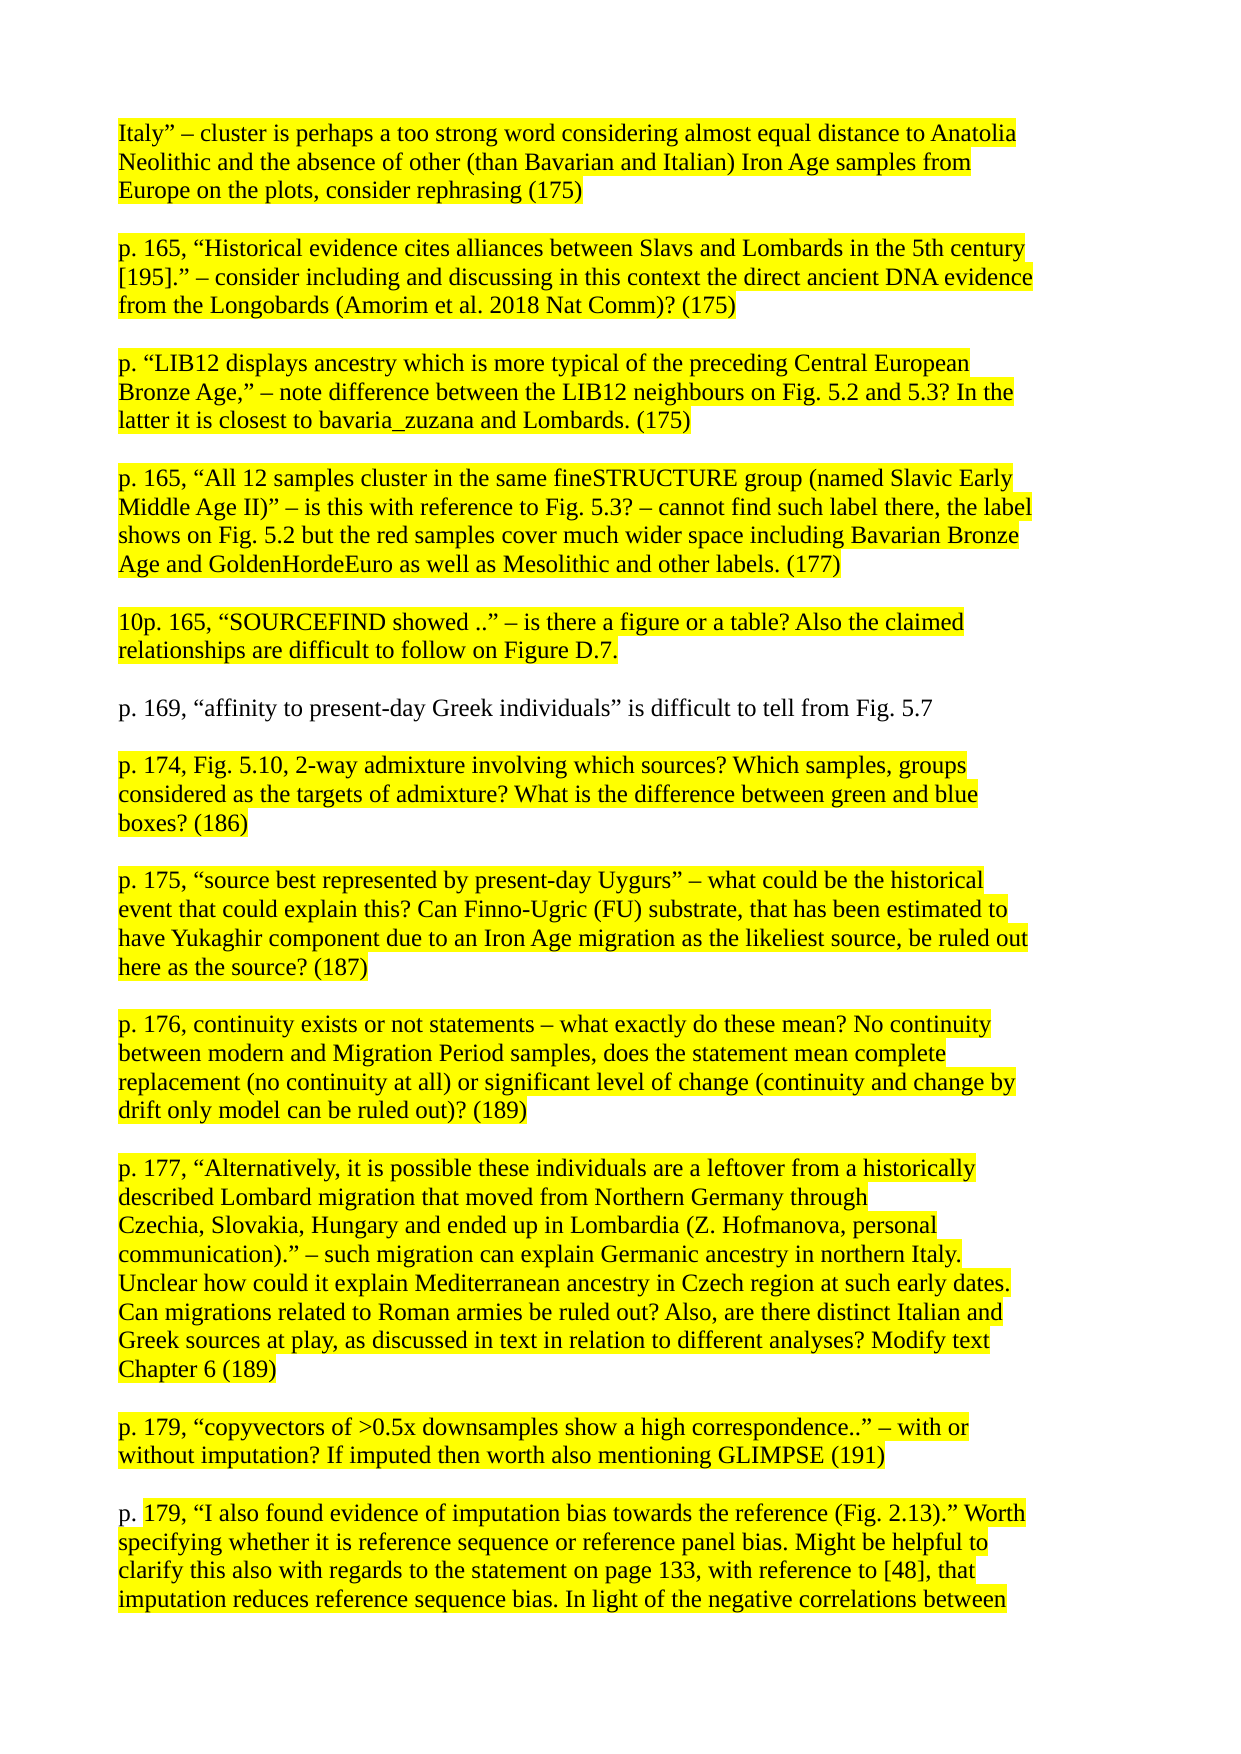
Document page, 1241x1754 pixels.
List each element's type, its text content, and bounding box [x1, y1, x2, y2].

text latter it is closest to bavaria_zuzana and Lombards. (175) [118, 406, 1122, 434]
text Neolithic and the absence of other (than Bavarian and Italian) Iron Age samples from [118, 147, 1122, 176]
text p. “LIB12 displays ancestry which is more typical of the preceding Central European [118, 348, 1122, 377]
text p. 179, “I also found evidence of imputation bias towards the reference (Fig. 2.13).” Worth [118, 1498, 1122, 1527]
text relationships are difficult to follow on Figure D.7. [118, 636, 1122, 664]
text Bronze Age,” – note difference between the LIB12 neighbours on Fig. 5.2 and 5.3? In the [118, 377, 1122, 406]
text Chapter 6 (189) [118, 1354, 1122, 1383]
text communication).” – such migration can explain Germanic ancestry in northern Italy. [118, 1239, 1122, 1268]
text Europe on the plots, consider rephrasing (175) [118, 176, 1122, 204]
text specifying whether it is reference sequence or reference panel bias. Might be helpful to [118, 1527, 1122, 1556]
text replacement (no continuity at all) or significant level of change (continuity and change by [118, 1067, 1122, 1096]
text p. 176, continuity exists or not statements – what exactly do these mean? No continuity [118, 1009, 1122, 1038]
text Can migrations related to Roman armies be ruled out? Also, are there distinct Italian and [118, 1297, 1122, 1326]
text Unclear how could it explain Mediterranean ancestry in Czech region at such early dates. [118, 1268, 1122, 1297]
text without imputation? If imputed then worth also mentioning GLIMPSE (191) [118, 1441, 1122, 1469]
text described Lombard migration that moved from Northern Germany through [118, 1182, 1122, 1211]
text p. 169, “affinity to present-day Greek individuals” is difficult to tell from Fig. 5.7 [118, 693, 1122, 722]
text shows on Fig. 5.2 but the red samples cover much wider space including Bavarian Bronze [118, 521, 1122, 549]
text p. 179, “copyvectors of >0.5x downsamples show a high correspondence..” – with or [118, 1412, 1122, 1441]
text clarify this also with regards to the statement on page 133, with reference to [48], that [118, 1556, 1122, 1584]
text from the Longobards (Amorim et al. 2018 Nat Comm)? (175) [118, 291, 1122, 319]
text p. 165, “Historical evidence cites alliances between Slavs and Lombards in the 5th century [118, 233, 1122, 262]
text Age and GoldenHordeEuro as well as Mesolithic and other labels. (177) [118, 549, 1122, 578]
text imputation reduces reference sequence bias. In light of the negative correlations between [118, 1584, 1122, 1613]
text p. 175, “source best represented by present-day Uygurs” – what could be the historical [118, 866, 1122, 894]
text here as the source? (187) [118, 952, 1122, 981]
text Czechia, Slovakia, Hungary and ended up in Lombardia (Z. Hofmanova, personal [118, 1211, 1122, 1239]
text considered as the targets of admixture? What is the difference between green and blue [118, 779, 1122, 808]
text [195].” – consider including and discussing in this context the direct ancient DNA evidence [118, 262, 1122, 291]
text Greek sources at play, as discussed in text in relation to different analyses? Modify text [118, 1326, 1122, 1354]
text Italy” – cluster is perhaps a too strong word considering almost equal distance to Anatolia [118, 118, 1122, 147]
text have Yukaghir component due to an Iron Age migration as the likeliest source, be ruled out [118, 923, 1122, 952]
text p. 174, Fig. 5.10, 2-way admixture involving which sources? Which samples, groups [118, 751, 1122, 779]
text p. 177, “Alternatively, it is possible these individuals are a leftover from a historically [118, 1153, 1122, 1182]
text Middle Age II)” – is this with reference to Fig. 5.3? – cannot find such label there, the label [118, 492, 1122, 521]
text boxes? (186) [118, 808, 1122, 837]
text between modern and Migration Period samples, does the statement mean complete [118, 1038, 1122, 1067]
text 10p. 165, “SOURCEFIND showed ..” – is there a figure or a table? Also the claimed [118, 607, 1122, 636]
text p. 165, “All 12 samples cluster in the same fineSTRUCTURE group (named Slavic Early [118, 463, 1122, 492]
text drift only model can be ruled out)? (189) [118, 1096, 1122, 1124]
text event that could explain this? Can Finno-Ugric (FU) substrate, that has been estimated to [118, 894, 1122, 923]
